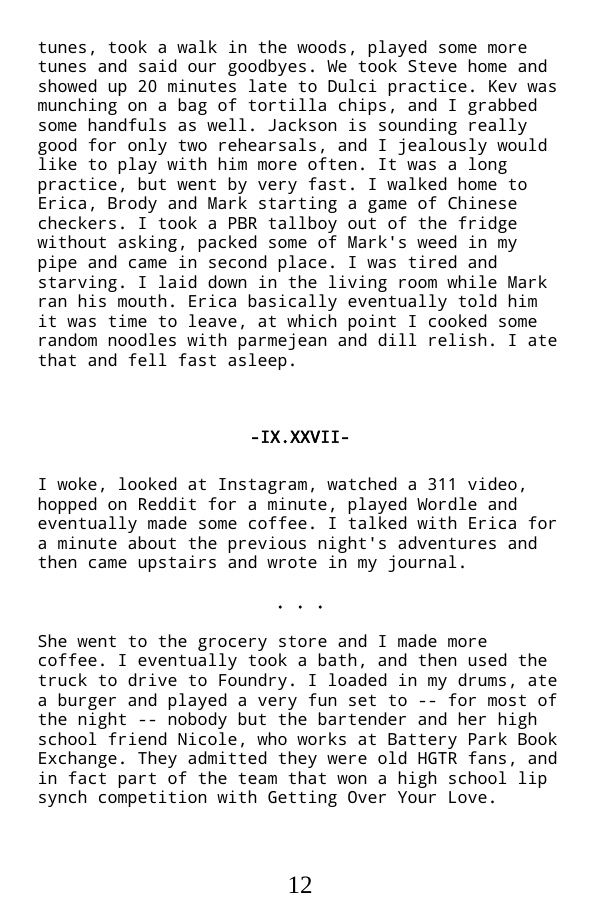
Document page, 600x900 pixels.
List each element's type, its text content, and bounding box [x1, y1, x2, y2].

text She went to the grocery store and I made more coffee. I eventually took a bath, and then used the truck to drive to Foundry. I loaded in my drums, ate a burger and played a very fun set to -- for most of the night -- nobody but the bartender and her high school friend Nicole, who works at Battery Park Book Exchange. They admitted they were old HGTR fans, and in fact part of the team that won a high school lip synch competition with Getting Over Your Love. [37, 632, 562, 808]
text tunes, took a walk in the woods, played some more tunes and said our goodbyes. We took Steve home and showed up 20 minutes late to Dulci practice. Kev was munching on a bag of tortilla chips, and I grabbed some handfuls as well. Jackson is sounding really good for only two rehearsals, and I jealously would like to play with him more often. It was a long practice, but went by very fast. I walked home to Erica, Brody and Mark starting a game of Chinese checkers. I took a PBR tallboy out of the fridge without asking, packed some of Mark's weed in my pipe and came in second place. I was tired and starving. I laid down in the living room while Mark ran his mouth. Erica basically eventually told him it was time to leave, at which point I cooked some random noodles with parmejean and dill relish. I ate that and fell fast asleep. [37, 37, 562, 370]
text . . . [37, 592, 562, 612]
text I woke, looked at Instagram, watched a 311 video, hopped on Reddit for a minute, played Wordle and eventually made some coffee. I talked with Erica for a minute about the previous night's adventures and then came upstairs and wrote in my journal. [37, 475, 562, 573]
text -IX.XXVII- [37, 427, 562, 447]
